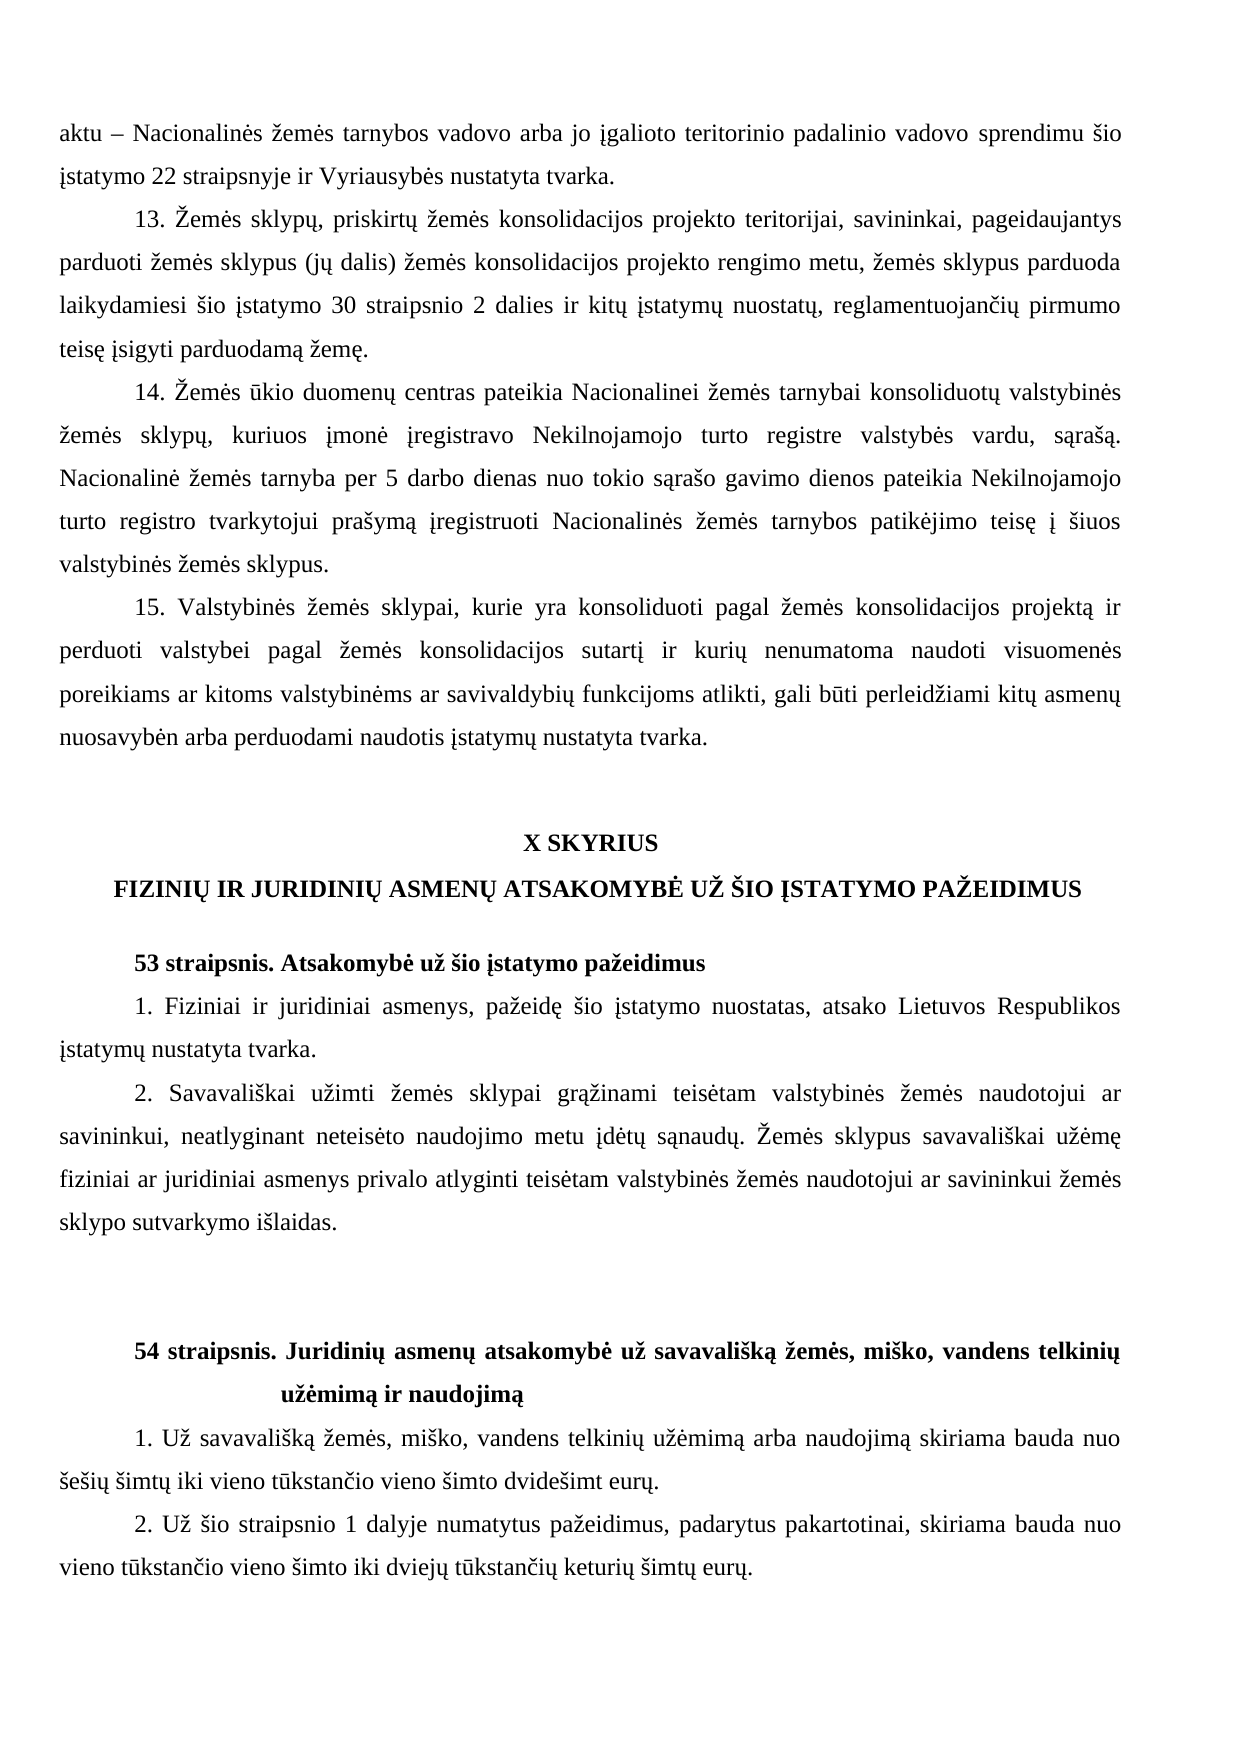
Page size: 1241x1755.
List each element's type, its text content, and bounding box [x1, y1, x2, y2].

text X SKYRIUS [59, 811, 1122, 857]
text 13. Žemės sklypų, priskirtų žemės konsolidacijos projekto teritorijai, savininkai, pageidaujantys parduoti žemės sklypus (jų dalis) žemės konsolidacijos projekto rengimo metu, žemės sklypus parduoda laikydamiesi šio įstatymo 30 straipsnio 2 dalies ir kitų įstatymų nuostatų, reglamentuojančių pirmumo teisę įsigyti parduodamą žemę. [59, 204, 1122, 362]
text 15. Valstybinės žemės sklypai, kurie yra konsoliduoti pagal žemės konsolidacijos projektą ir perduoti valstybei pagal žemės konsolidacijos sutartį ir kurių nenumatoma naudoti visuomenės poreikiams ar kitoms valstybinėms ar savivaldybių funkcijoms atlikti, gali būti perleidžiami kitų asmenų nuosavybėn arba perduodami naudotis įstatymų nustatyta tvarka. [59, 592, 1122, 751]
text 2. Savavališkai užimti žemės sklypai grąžinami teisėtam valstybinės žemės naudotojui ar savininkui, neatlyginant neteisėto naudojimo metu įdėtų sąnaudų. Žemės sklypus savavališkai užėmę fiziniai ar juridiniai asmenys privalo atlyginti teisėtam valstybinės žemės naudotojui ar savininkui žemės sklypo sutvarkymo išlaidas. [59, 1078, 1122, 1236]
text aktu – Nacionalinės žemės tarnybos vadovo arba jo įgalioto teritorinio padalinio vadovo sprendimu šio įstatymo 22 straipsnyje ir Vyriausybės nustatyta tvarka. [59, 118, 1122, 190]
text 54 straipsnis. Juridinių asmenų atsakomybė už savavališką žemės, miško, vandens telkinių užėmimą ir naudojimą [134, 1336, 1122, 1408]
text 14. Žemės ūkio duomenų centras pateikia Nacionalinei žemės tarnybai konsoliduotų valstybinės žemės sklypų, kuriuos įmonė įregistravo Nekilnojamojo turto registre valstybės vardu, sąrašą. Nacionalinė žemės tarnyba per 5 darbo dienas nuo tokio sąrašo gavimo dienos pateikia Nekilnojamojo turto registro tvarkytojui prašymą įregistruoti Nacionalinės žemės tarnybos patikėjimo teisę į šiuos valstybinės žemės sklypus. [59, 377, 1122, 578]
text FIZINIŲ IR JURIDINIŲ ASMENŲ ATSAKOMYBĖ UŽ ŠIO ĮSTATYMO PAŽEIDIMUS [59, 857, 1122, 902]
text 1. Fiziniai ir juridiniai asmenys, pažeidę šio įstatymo nuostatas, atsako Lietuvos Respublikos įstatymų nustatyta tvarka. [59, 991, 1122, 1063]
text 53 straipsnis. Atsakomybė už šio įstatymo pažeidimus [59, 948, 1122, 977]
text 1. Už savavališką žemės, miško, vandens telkinių užėmimą arba naudojimą skiriama bauda nuo šešių šimtų iki vieno tūkstančio vieno šimto dvidešimt eurų. [59, 1423, 1122, 1494]
text 2. Už šio straipsnio 1 dalyje numatytus pažeidimus, padarytus pakartotinai, skiriama bauda nuo vieno tūkstančio vieno šimto iki dviejų tūkstančių keturių šimtų eurų. [59, 1509, 1122, 1581]
